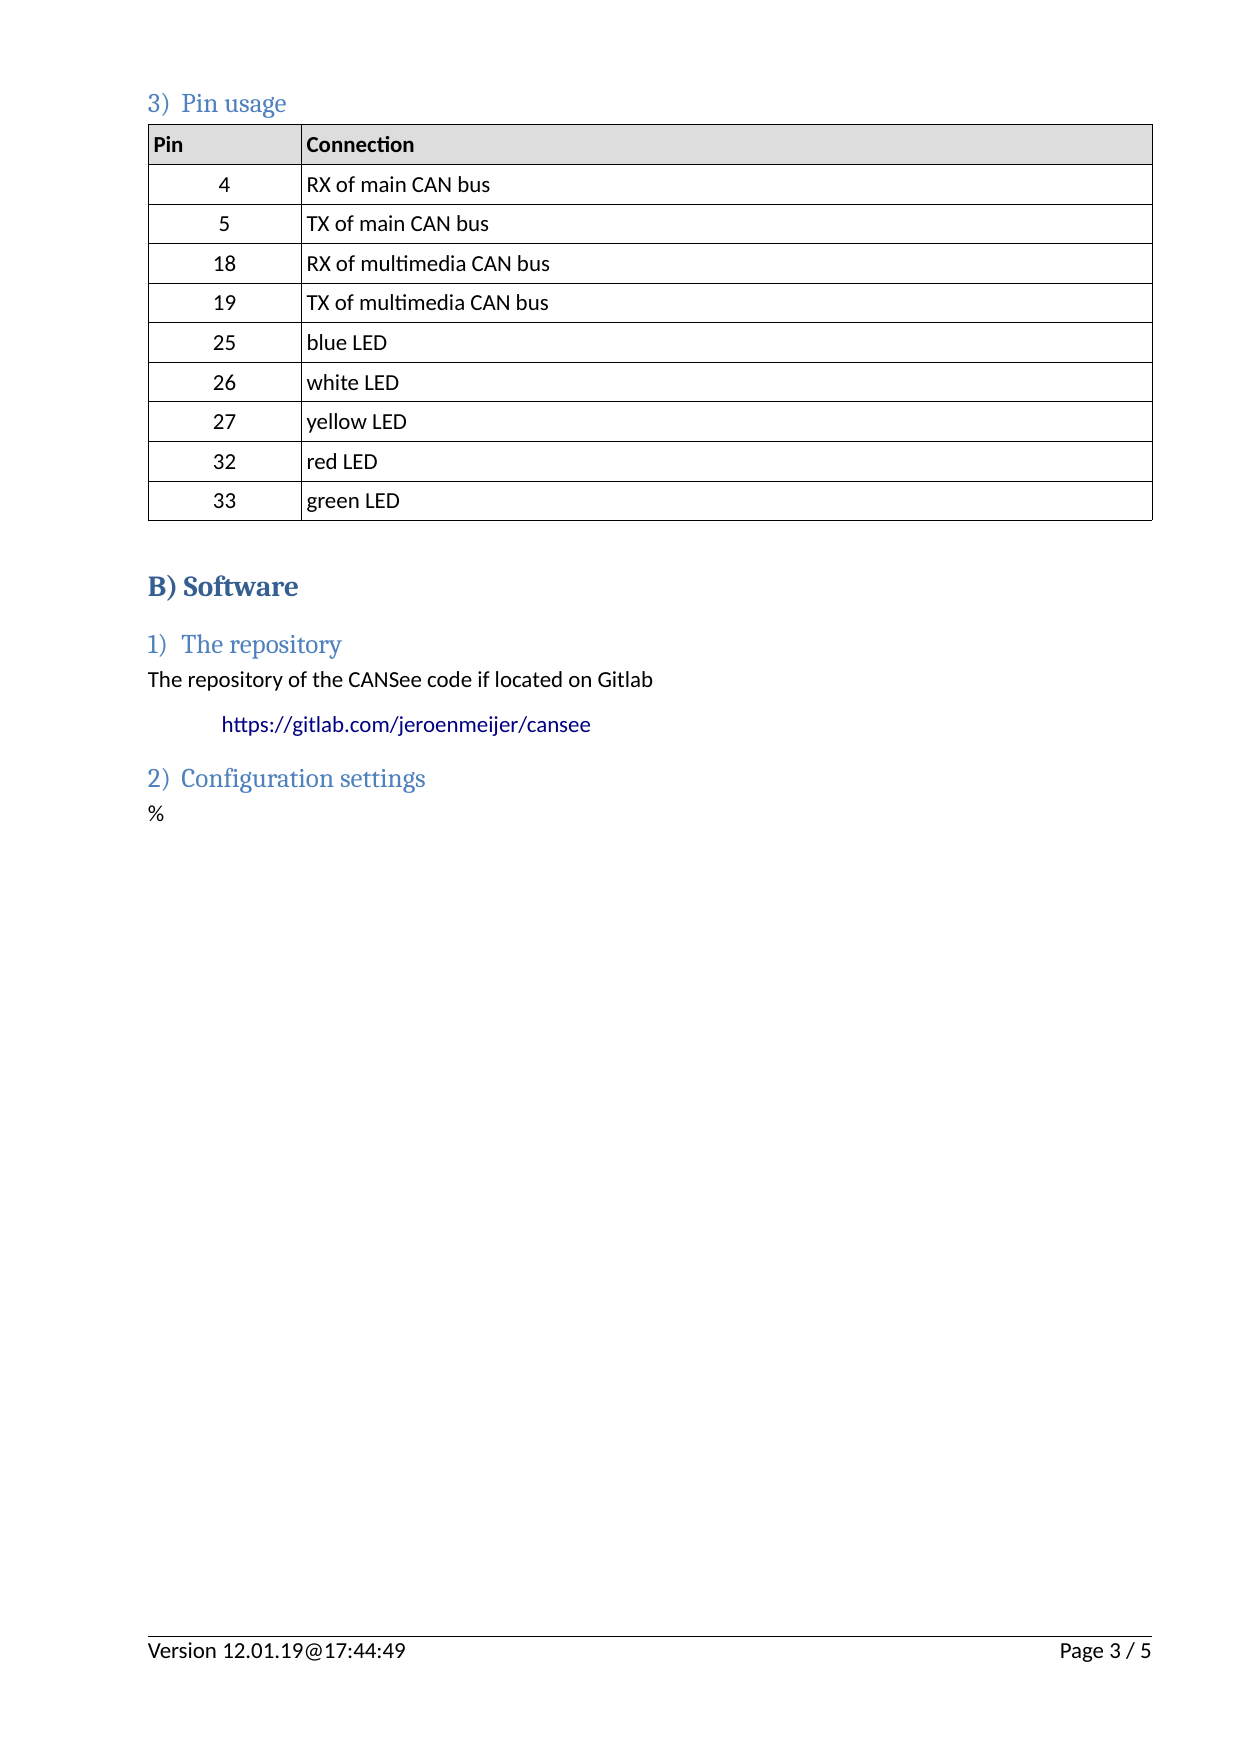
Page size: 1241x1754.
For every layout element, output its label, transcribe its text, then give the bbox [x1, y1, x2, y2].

table_cell TX of main CAN bus [302, 205, 1152, 243]
table_cell blue LED [302, 323, 1152, 362]
subtitle Software [148, 570, 1152, 604]
table_cell 27 [149, 402, 301, 441]
table_cell green LED [302, 482, 1152, 520]
table_cell RX of main CAN bus [302, 165, 1152, 203]
table_cell RX of multimedia CAN bus [302, 244, 1152, 283]
subtitle Pin usage [148, 88, 1152, 120]
table_cell red LED [302, 442, 1152, 481]
table_cell 18 [149, 244, 301, 283]
table_cell 25 [149, 323, 301, 362]
table_cell 5 [149, 205, 301, 243]
table_cell 33 [149, 482, 301, 520]
table_cell 4 [149, 165, 301, 203]
subtitle The repository [148, 629, 1152, 661]
table_cell TX of multimedia CAN bus [302, 284, 1152, 322]
table_header Connection [302, 125, 1152, 164]
text % [148, 799, 1152, 827]
text The repository of the CANSee code if located on Gitlab [148, 665, 1152, 693]
table_cell 19 [149, 284, 301, 322]
table_cell 26 [149, 363, 301, 401]
table_header Pin [149, 125, 301, 164]
table_cell yellow LED [302, 402, 1152, 441]
table_cell white LED [302, 363, 1152, 401]
table_cell 32 [149, 442, 301, 481]
text https://gitlab.com/jeroenmeijer/cansee [148, 710, 1152, 738]
subtitle Configuration settings [148, 763, 1152, 794]
